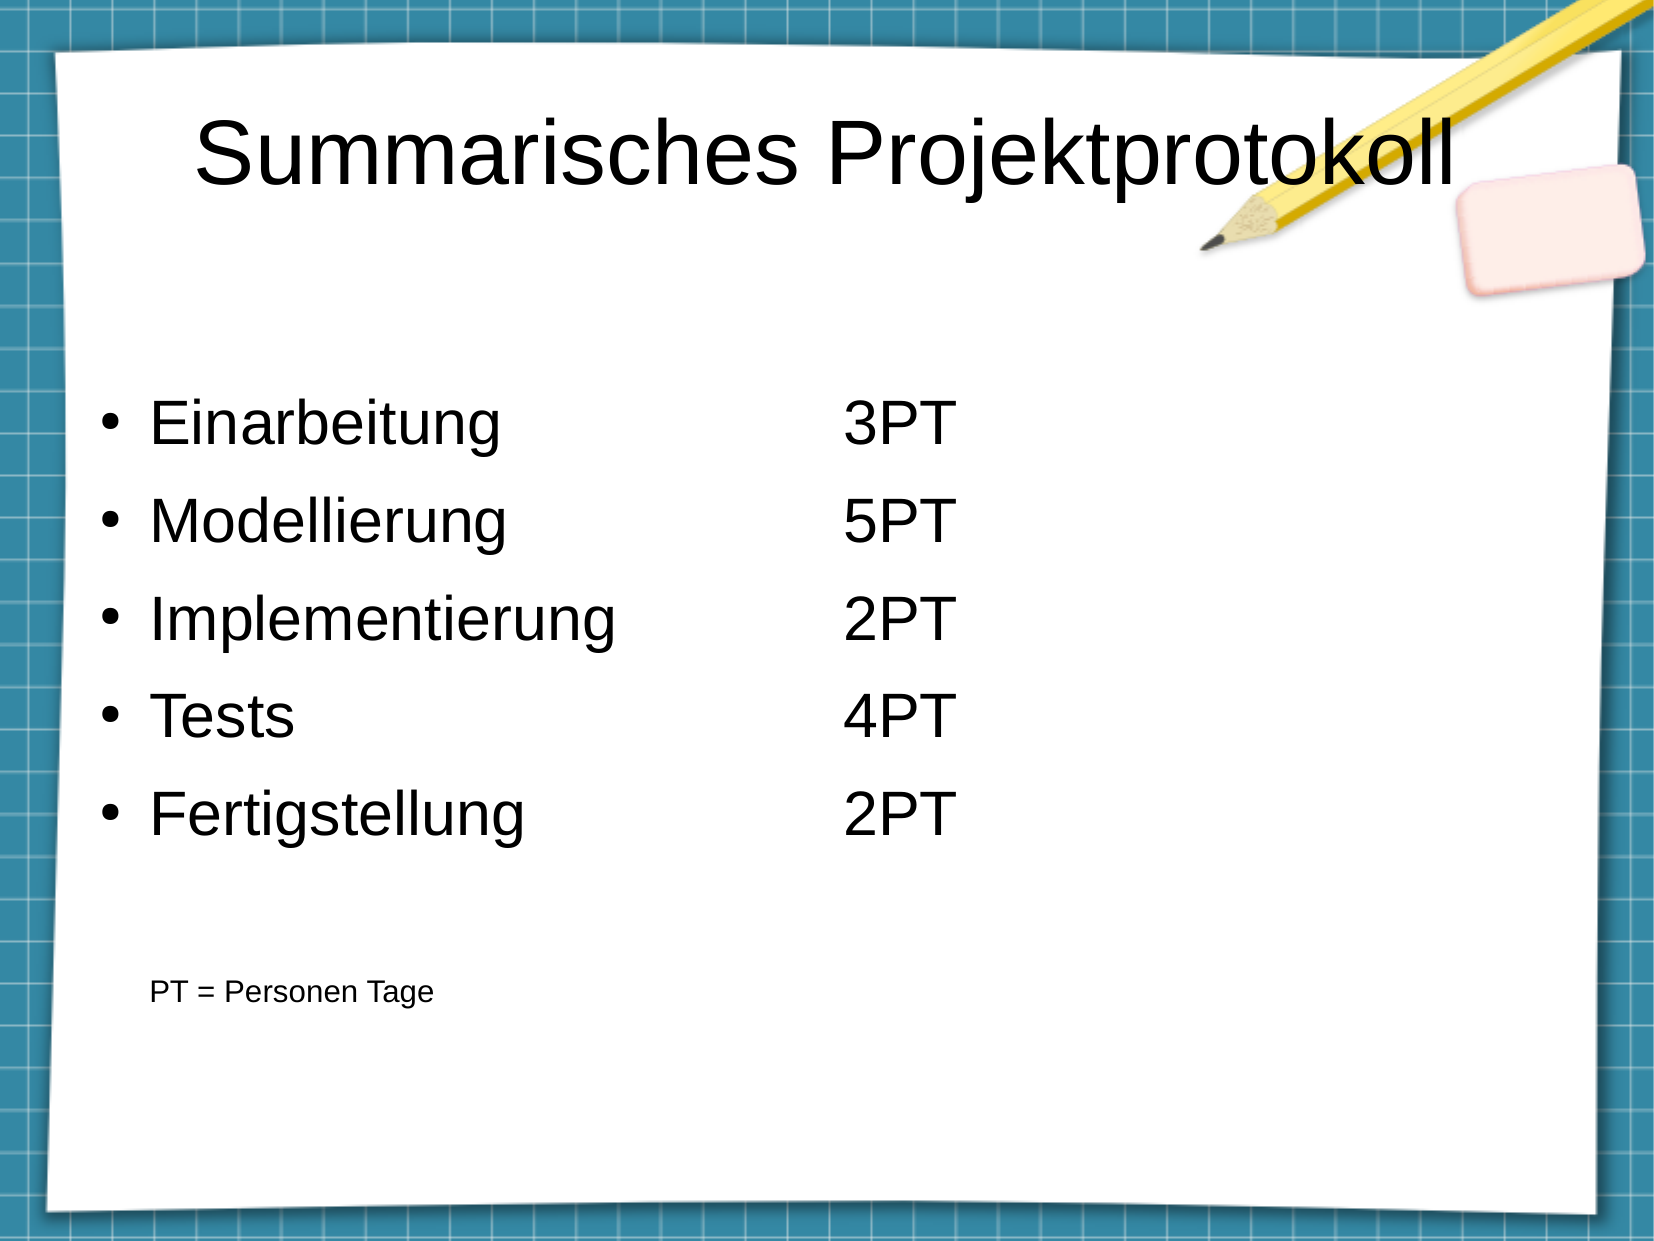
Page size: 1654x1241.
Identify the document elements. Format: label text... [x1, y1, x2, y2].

picture [0, 0, 1654, 1241]
list Einarbeitung 3PT Modellierung 5PT Implementierung 2PT Tests 4PT Fertigstellung 2PT PT = Personen Tage [82, 290, 1571, 1010]
title Summarisches Projektprotokoll [82, 49, 1571, 257]
